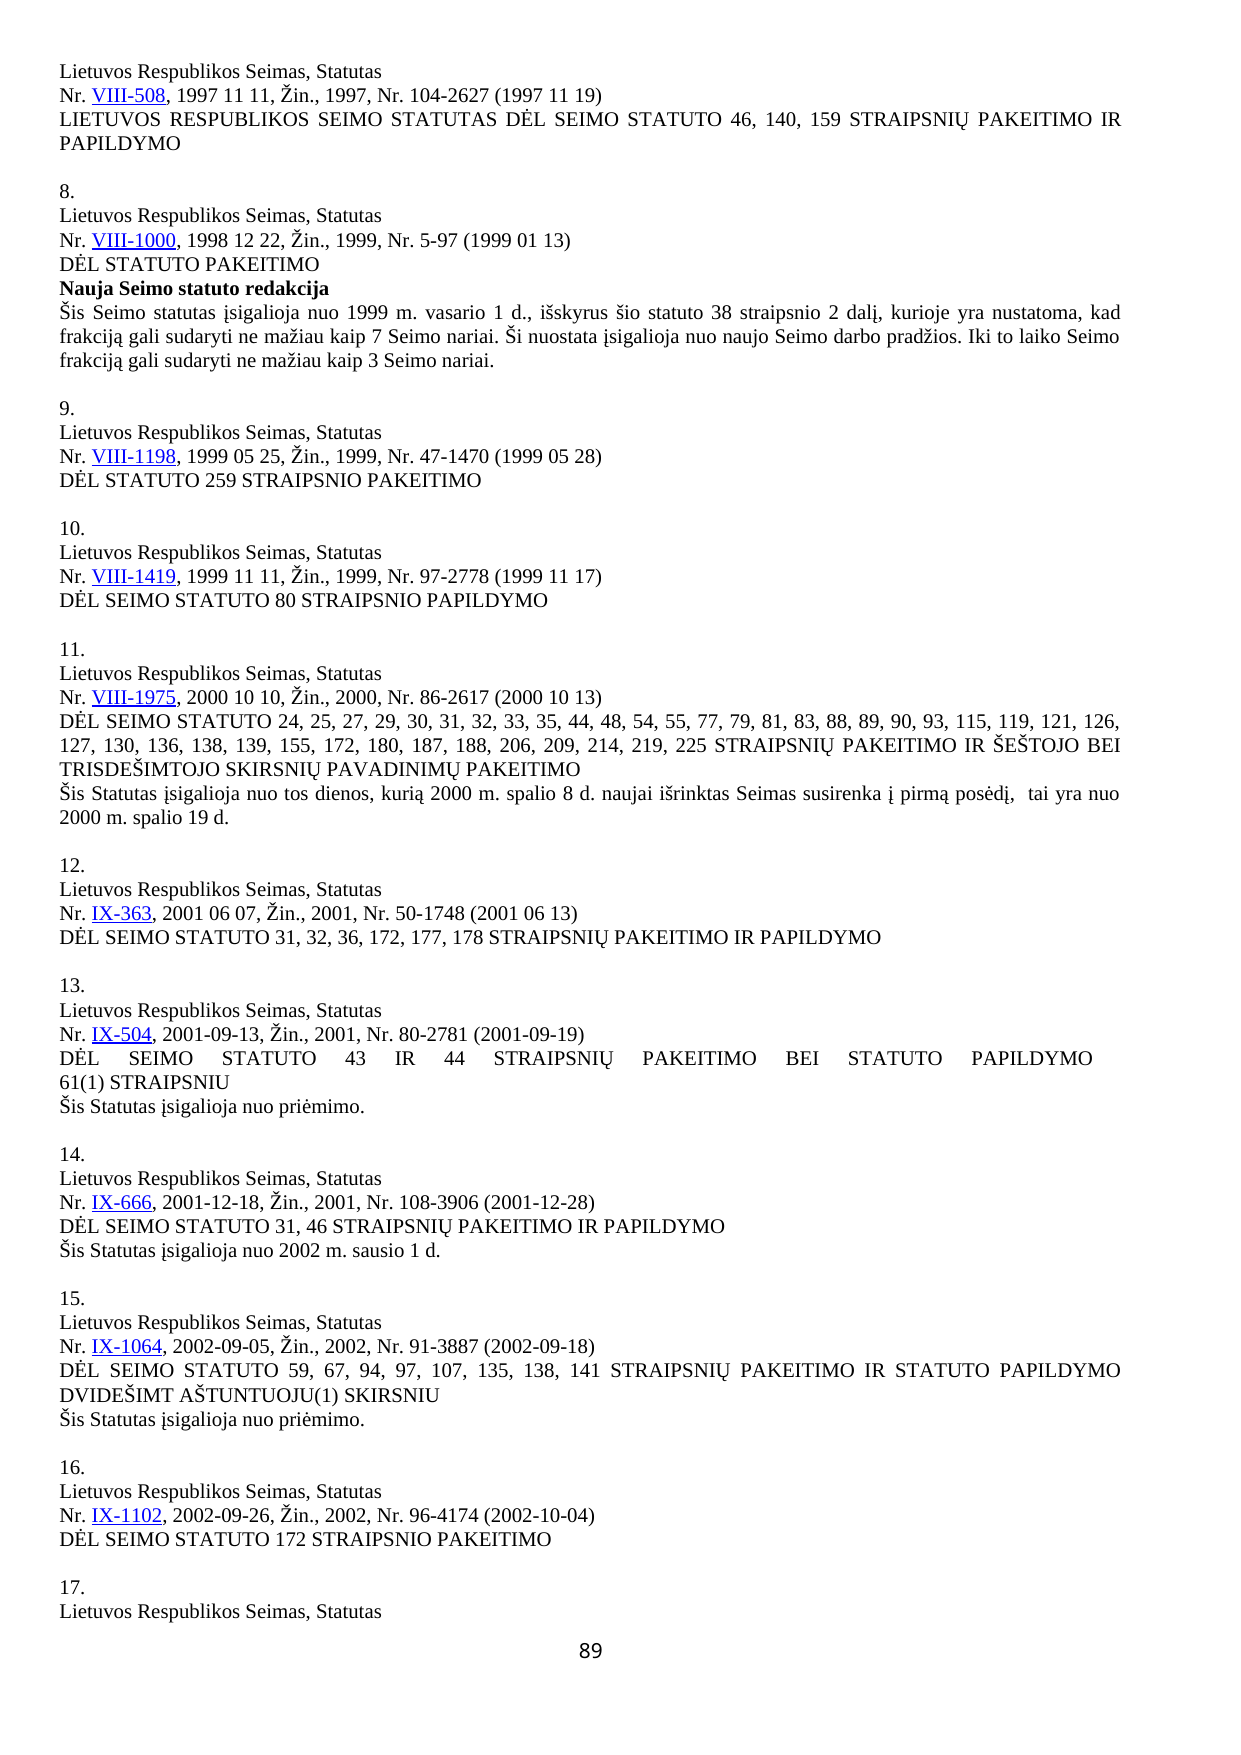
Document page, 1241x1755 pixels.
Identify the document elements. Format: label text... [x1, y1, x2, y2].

text Nr. VIII-1198, 1999 05 25, Žin., 1999, Nr. 47-1470 (1999 05 28) [59, 444, 1122, 468]
text 12. [59, 853, 1122, 877]
text Nauja Seimo statuto redakcija [59, 276, 1122, 300]
text Lietuvos Respublikos Seimas, Statutas [59, 661, 1122, 685]
text LIETUVOS RESPUBLIKOS SEIMO STATUTAS DĖL SEIMO STATUTO 46, 140, 159 STRAIPSNIŲ PAKEITIMO IR PAPILDYMO [59, 107, 1122, 155]
text DĖL STATUTO 259 STRAIPSNIO PAKEITIMO [59, 468, 1122, 492]
text 9. [59, 396, 1122, 420]
text DĖL SEIMO STATUTO 31, 32, 36, 172, 177, 178 STRAIPSNIŲ PAKEITIMO IR PAPILDYMO [59, 925, 1122, 949]
text 10. [59, 516, 1122, 540]
text 14. [59, 1142, 1122, 1166]
text DĖL SEIMO STATUTO 24, 25, 27, 29, 30, 31, 32, 33, 35, 44, 48, 54, 55, 77, 79, 81, 83, 88, 89, 90, 93, 115, 119, 121, 126, 127, 130, 136, 138, 139, 155, 172, 180, 187, 188, 206, 209, 214, 219, 225 STRAIPSNIŲ PAKEITIMO IR ŠEŠTOJO BEI TRISDEŠIMTOJO SKIRSNIŲ PAVADINIMŲ PAKEITIMO [59, 709, 1122, 781]
text Nr. VIII-508, 1997 11 11, Žin., 1997, Nr. 104-2627 (1997 11 19) [59, 83, 1122, 107]
text Lietuvos Respublikos Seimas, Statutas [59, 1599, 1122, 1623]
text Lietuvos Respublikos Seimas, Statutas [59, 997, 1122, 1022]
text 15. [59, 1286, 1122, 1310]
text 11. [59, 637, 1122, 661]
text Nr. IX-504, 2001-09-13, Žin., 2001, Nr. 80-2781 (2001-09-19) [59, 1022, 1122, 1046]
text Lietuvos Respublikos Seimas, Statutas [59, 59, 1122, 83]
text Nr. IX-666, 2001-12-18, Žin., 2001, Nr. 108-3906 (2001-12-28) [59, 1190, 1122, 1214]
text Šis Statutas įsigalioja nuo priėmimo. [59, 1407, 1122, 1431]
text Nr. VIII-1000, 1998 12 22, Žin., 1999, Nr. 5-97 (1999 01 13) [59, 227, 1122, 252]
text Šis Statutas įsigalioja nuo 2002 m. sausio 1 d. [59, 1238, 1122, 1262]
text DĖL SEIMO STATUTO 172 STRAIPSNIO PAKEITIMO [59, 1527, 1122, 1551]
text Lietuvos Respublikos Seimas, Statutas [59, 420, 1122, 444]
text DĖL SEIMO STATUTO 43 IR 44 STRAIPSNIŲ PAKEITIMO BEI STATUTO PAPILDYMO 61(1) STRAIPSNIU [59, 1046, 1122, 1094]
text Lietuvos Respublikos Seimas, Statutas [59, 1479, 1122, 1503]
text Lietuvos Respublikos Seimas, Statutas [59, 1166, 1122, 1190]
text Lietuvos Respublikos Seimas, Statutas [59, 540, 1122, 564]
text DĖL SEIMO STATUTO 80 STRAIPSNIO PAPILDYMO [59, 588, 1122, 612]
text Lietuvos Respublikos Seimas, Statutas [59, 203, 1122, 227]
text Nr. IX-1064, 2002-09-05, Žin., 2002, Nr. 91-3887 (2002-09-18) [59, 1334, 1122, 1358]
text Lietuvos Respublikos Seimas, Statutas [59, 1310, 1122, 1334]
text DĖL STATUTO PAKEITIMO [59, 252, 1122, 276]
text DĖL SEIMO STATUTO 31, 46 STRAIPSNIŲ PAKEITIMO IR PAPILDYMO [59, 1214, 1122, 1238]
text 8. [59, 179, 1122, 203]
text Šis Statutas įsigalioja nuo tos dienos, kurią 2000 m. spalio 8 d. naujai išrinktas Seimas susirenka į pirmą posėdį, tai yra nuo 2000 m. spalio 19 d. [59, 781, 1122, 829]
text Nr. IX-1102, 2002-09-26, Žin., 2002, Nr. 96-4174 (2002-10-04) [59, 1503, 1122, 1527]
text Lietuvos Respublikos Seimas, Statutas [59, 877, 1122, 901]
text 17. [59, 1575, 1122, 1599]
text Nr. VIII-1419, 1999 11 11, Žin., 1999, Nr. 97-2778 (1999 11 17) [59, 564, 1122, 588]
text 13. [59, 973, 1122, 997]
text Šis Seimo statutas įsigalioja nuo 1999 m. vasario 1 d., išskyrus šio statuto 38 straipsnio 2 dalį, kurioje yra nustatoma, kad frakciją gali sudaryti ne mažiau kaip 7 Seimo nariai. Ši nuostata įsigalioja nuo naujo Seimo darbo pradžios. Iki to laiko Seimo frakciją gali sudaryti ne mažiau kaip 3 Seimo nariai. [59, 300, 1122, 372]
text DĖL SEIMO STATUTO 59, 67, 94, 97, 107, 135, 138, 141 STRAIPSNIŲ PAKEITIMO IR STATUTO PAPILDYMO DVIDEŠIMT AŠTUNTUOJU(1) SKIRSNIU [59, 1358, 1122, 1407]
text Šis Statutas įsigalioja nuo priėmimo. [59, 1094, 1122, 1118]
text 16. [59, 1455, 1122, 1479]
text Nr. VIII-1975, 2000 10 10, Žin., 2000, Nr. 86-2617 (2000 10 13) [59, 685, 1122, 709]
text Nr. IX-363, 2001 06 07, Žin., 2001, Nr. 50-1748 (2001 06 13) [59, 901, 1122, 925]
